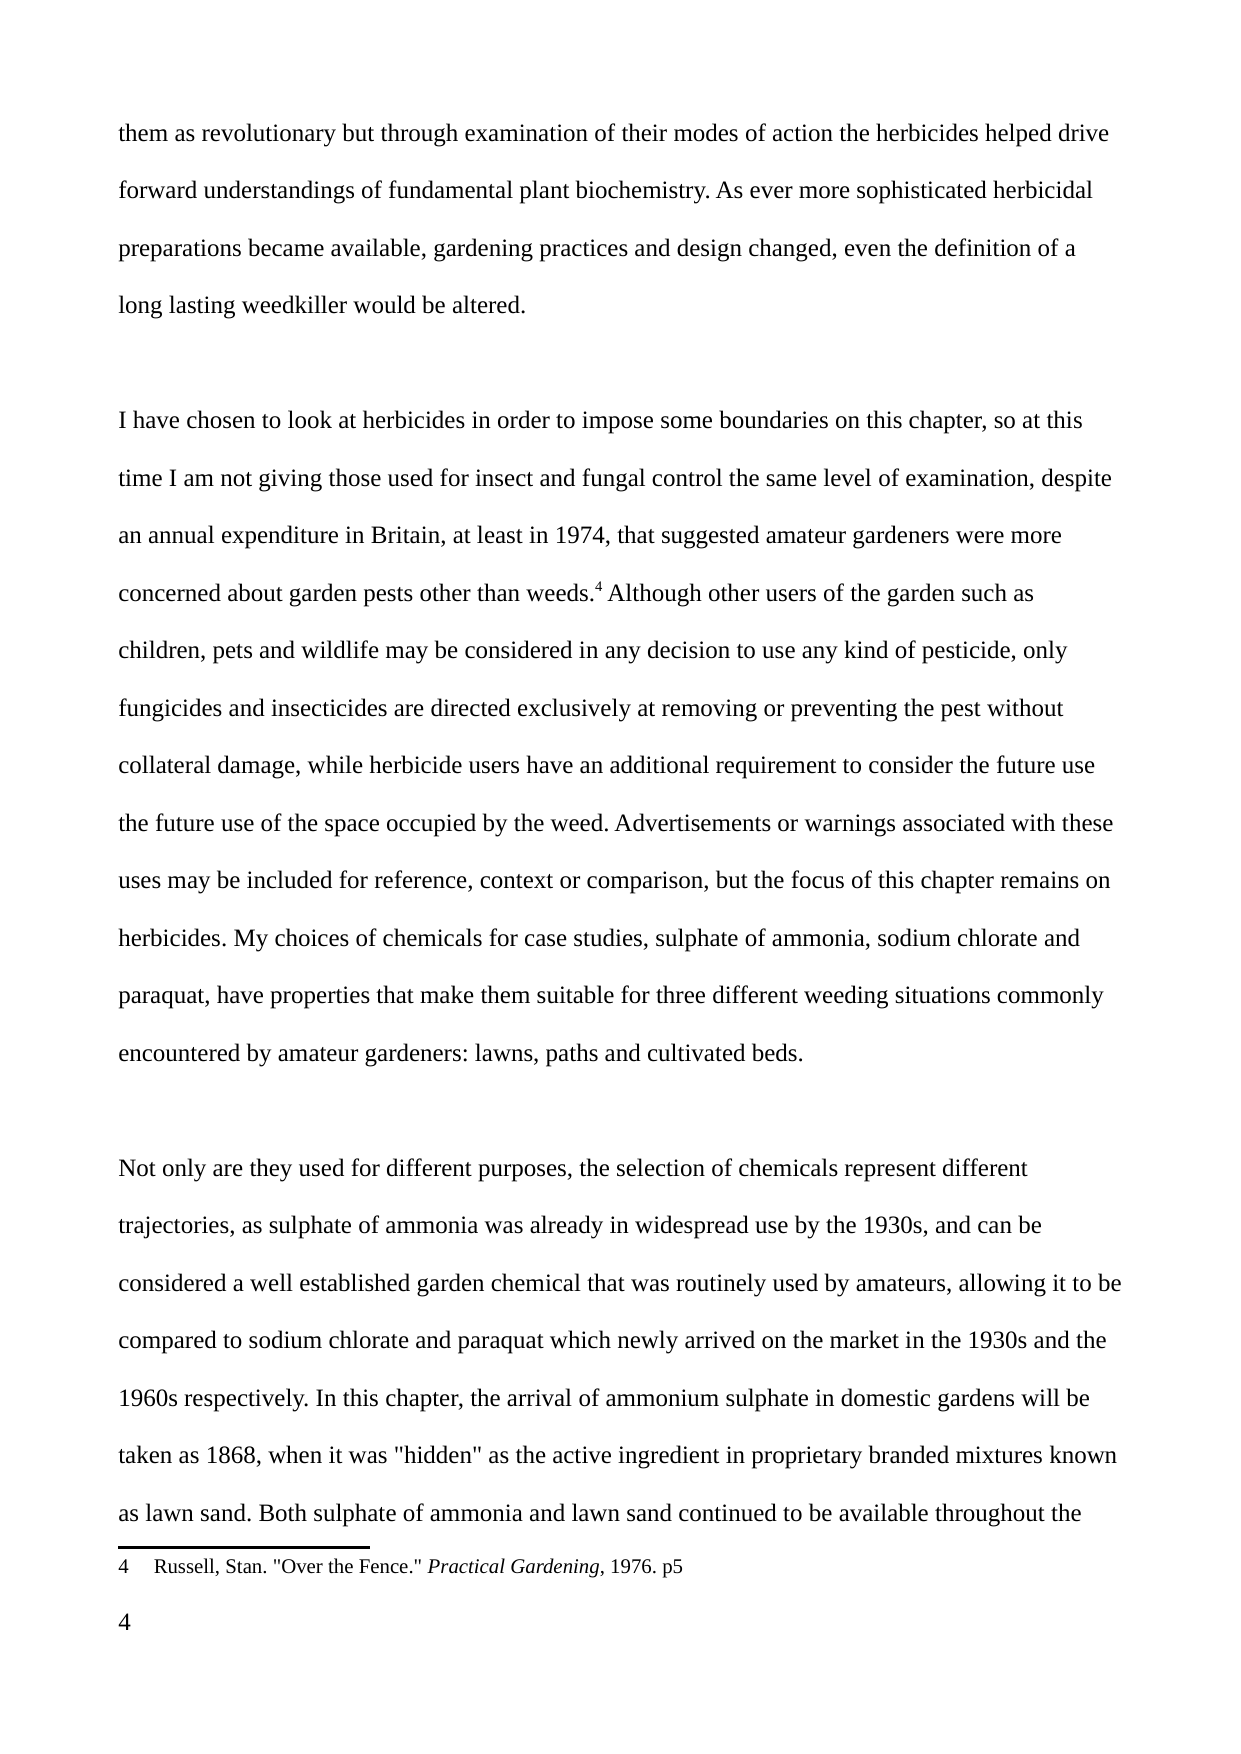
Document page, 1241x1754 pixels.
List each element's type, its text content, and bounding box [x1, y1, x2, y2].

text Not only are they used for different purposes, the selection of chemicals represent different trajectories, as sulphate of ammonia was already in widespread use by the 1930s, and can be considered a well established garden chemical that was routinely used by amateurs, allowing it to be compared to sodium chlorate and paraquat which newly arrived on the market in the 1930s and the 1960s respectively. In this chapter, the arrival of ammonium sulphate in domestic gardens will be taken as 1868, when it was "hidden" as the active ingredient in proprietary branded mixtures known as lawn sand. Both sulphate of ammonia and lawn sand continued to be available throughout the [118, 1153, 1122, 1527]
text Russell, Stan. "Over the Fence." Practical Gardening, 1976. p5 [118, 1553, 1122, 1578]
text I have chosen to look at herbicides in order to impose some boundaries on this chapter, so at this time I am not giving those used for insect and fungal control the same level of examination, despite an annual expenditure in Britain, at least in 1974, that suggested amateur gardeners were more concerned about garden pests other than weeds. Although other users of the garden such as children, pets and wildlife may be considered in any decision to use any kind of pesticide, only fungicides and insecticides are directed exclusively at removing or preventing the pest without collateral damage, while herbicide users have an additional requirement to consider the future use the future use of the space occupied by the weed. Advertisements or warnings associated with these uses may be included for reference, context or comparison, but the focus of this chapter remains on herbicides. My choices of chemicals for case studies, sulphate of ammonia, sodium chlorate and paraquat, have properties that make them suitable for three different weeding situations commonly encountered by amateur gardeners: lawns, paths and cultivated beds. [118, 406, 1122, 1067]
text them as revolutionary but through examination of their modes of action the herbicides helped drive forward understandings of fundamental plant biochemistry. As ever more sophisticated herbicidal preparations became available, gardening practices and design changed, even the definition of a long lasting weedkiller would be altered. [118, 118, 1122, 319]
